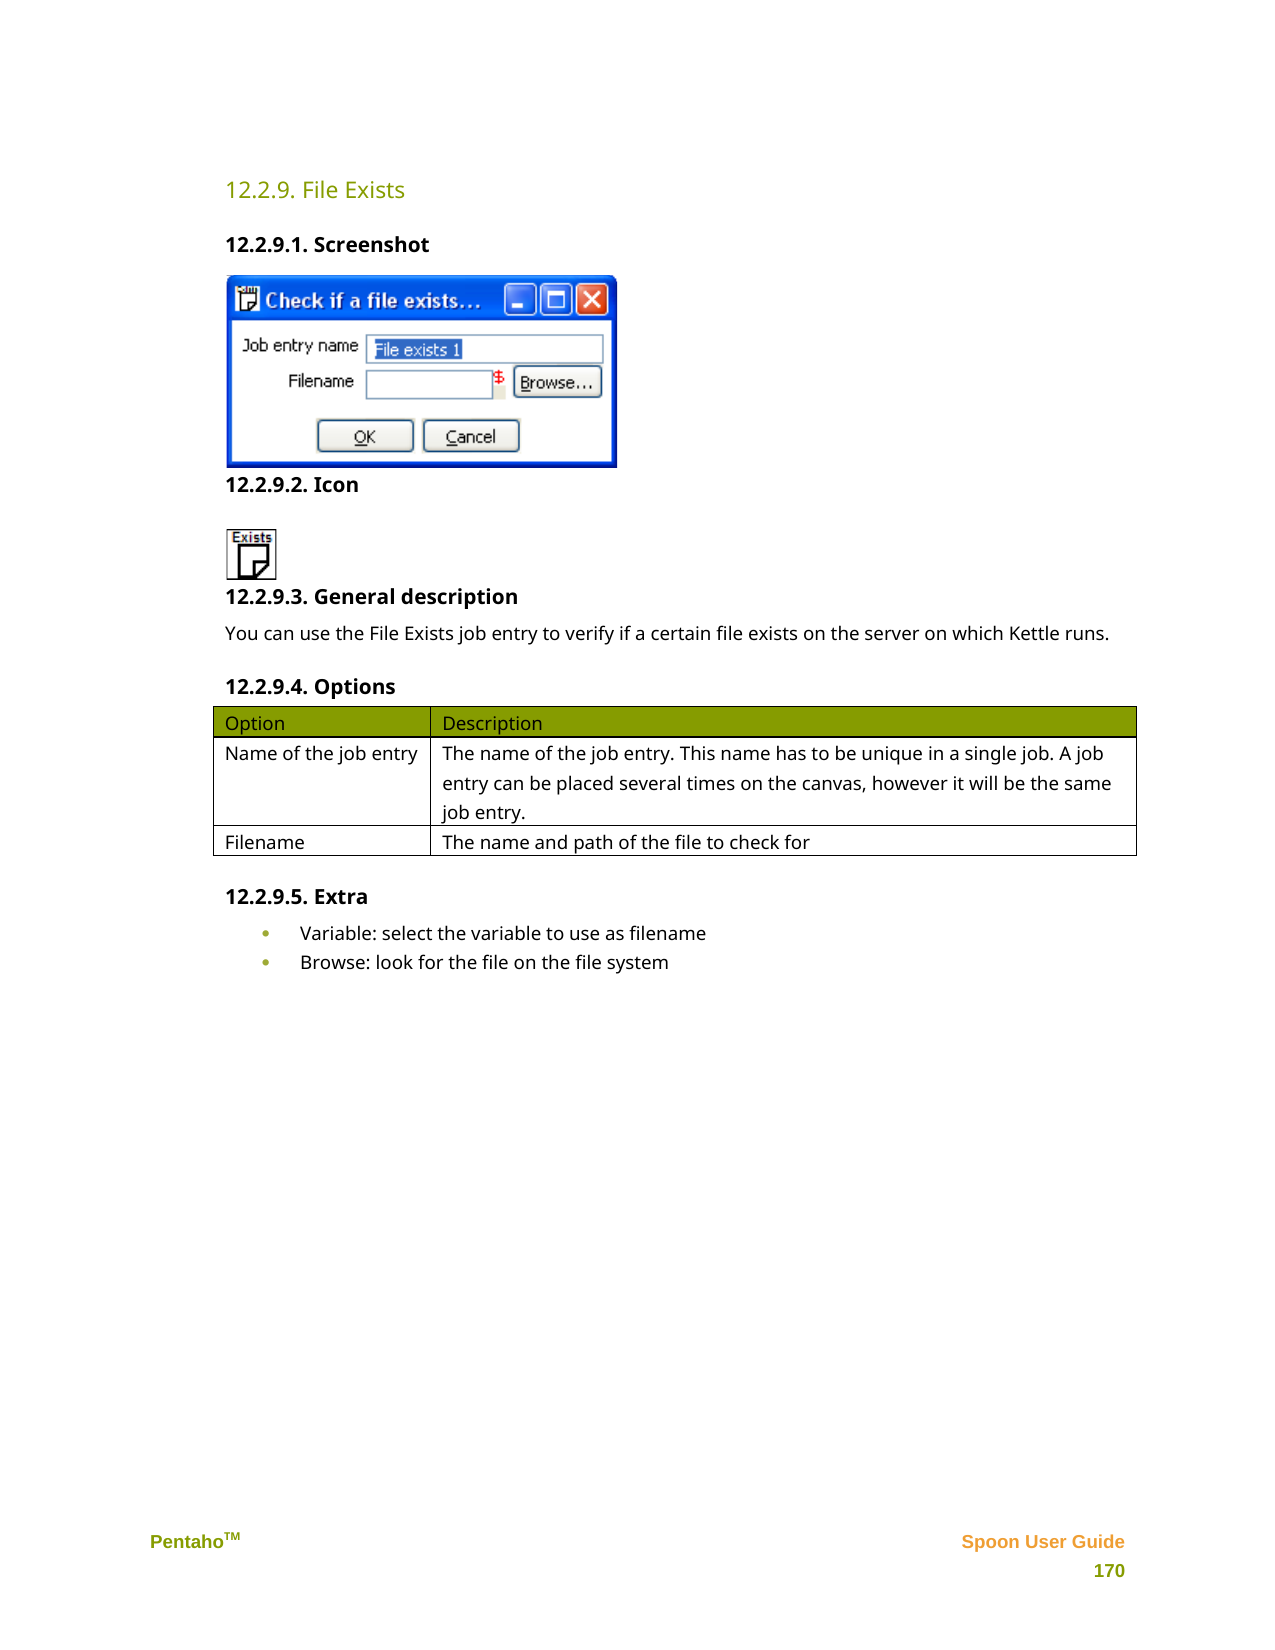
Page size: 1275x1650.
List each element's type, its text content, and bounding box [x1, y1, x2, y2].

table_cell Filename [214, 826, 430, 855]
text You can use the File Exists job entry to verify if a certain file exists on the server on which Kettle runs. [225, 617, 1125, 646]
table_header Option [214, 707, 430, 736]
subtitle 12.2.9.5. Extra [225, 881, 1125, 910]
list Variable: select the variable to use as filename [262, 917, 1125, 946]
table_header Description [431, 707, 1136, 736]
list Browse: look for the file on the file system [262, 946, 1125, 975]
table_cell The name of the job entry. This name has to be unique in a single job. A job entry can be placed several times on the canvas, however it will be the same job entry. [431, 738, 1136, 825]
subtitle 12.2.9.1. Screenshot [225, 229, 1125, 258]
subtitle 12.2.9.4. Options [225, 671, 1125, 700]
picture [226, 529, 277, 580]
table_cell Name of the job entry [214, 738, 430, 825]
picture [226, 275, 618, 468]
subtitle 12.2.9. File Exists [225, 175, 1125, 204]
table_cell The name and path of the file to check for [431, 826, 1136, 855]
subtitle 12.2.9.2. Icon [225, 470, 1125, 498]
subtitle 12.2.9.3. General description [225, 582, 1125, 610]
